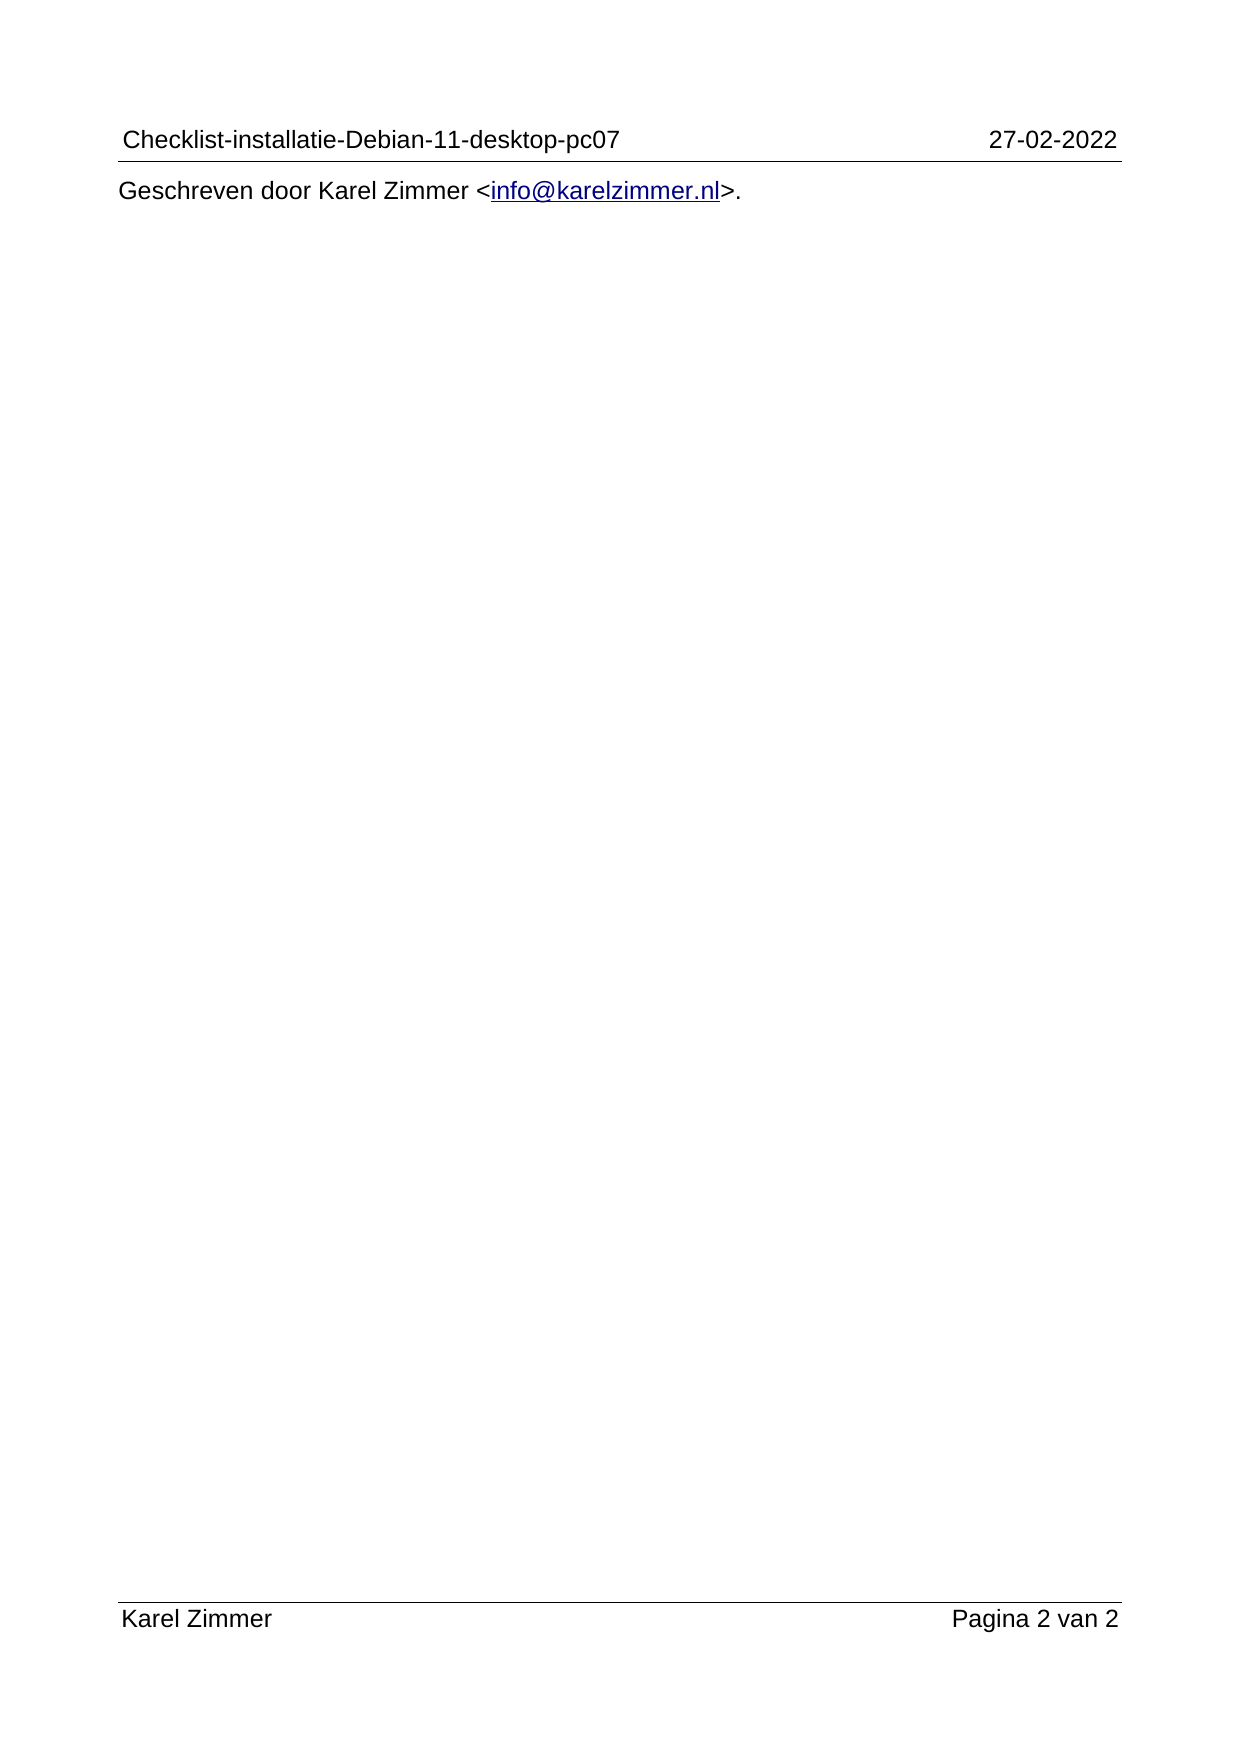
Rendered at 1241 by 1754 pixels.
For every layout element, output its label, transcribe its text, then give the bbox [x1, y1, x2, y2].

text Geschreven door Karel Zimmer <info@karelzimmer.nl>. [118, 177, 1122, 205]
